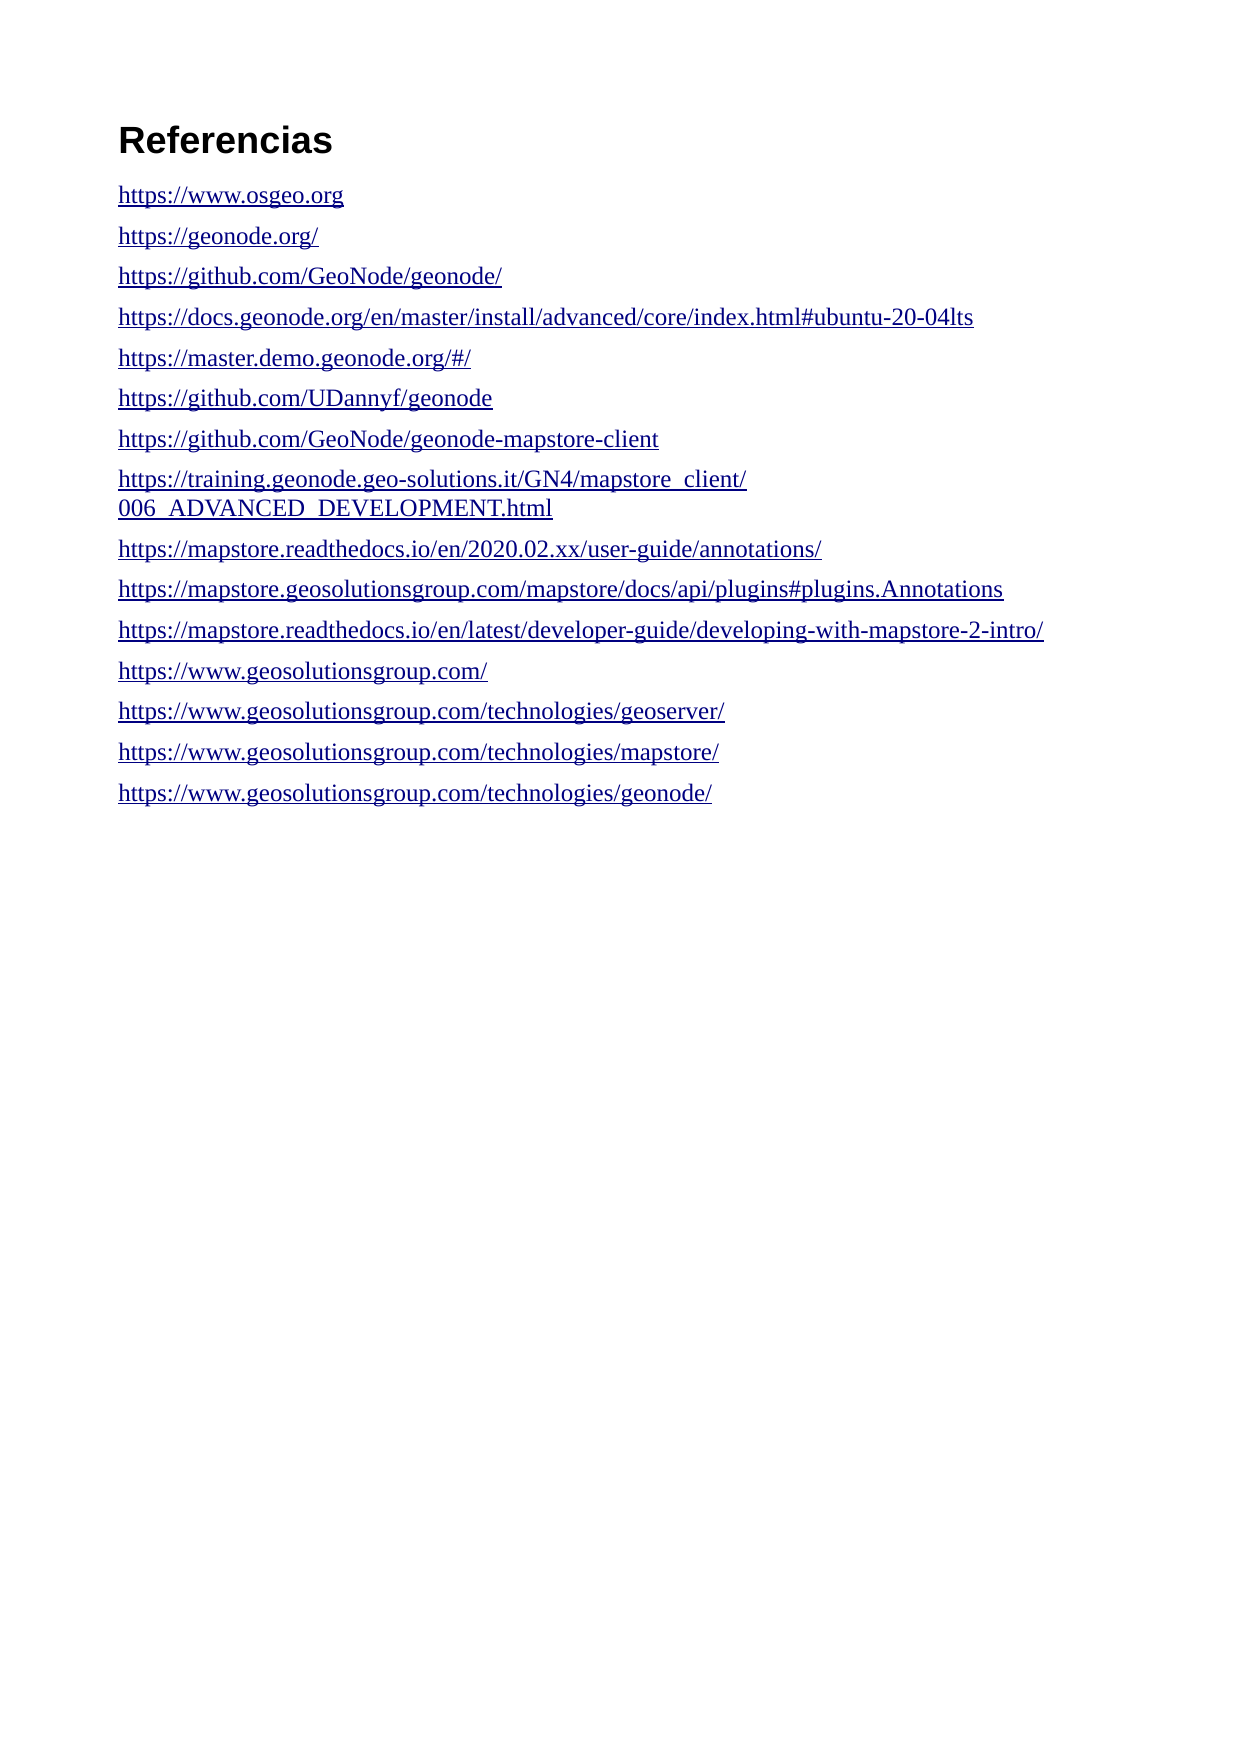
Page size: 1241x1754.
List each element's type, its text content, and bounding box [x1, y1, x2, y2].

text https://www.geosolutionsgroup.com/technologies/geoserver/ [118, 696, 1122, 725]
text https://www.osgeo.org [118, 180, 1122, 209]
text https://mapstore.geosolutionsgroup.com/mapstore/docs/api/plugins#plugins.Annotations [118, 574, 1122, 603]
subtitle Referencias [118, 118, 1122, 162]
text https://master.demo.geonode.org/#/ [118, 343, 1122, 371]
text https://www.geosolutionsgroup.com/ [118, 656, 1122, 684]
text https://geonode.org/ [118, 221, 1122, 249]
text https://mapstore.readthedocs.io/en/latest/developer-guide/developing-with-mapstore-2-intro/ [118, 615, 1122, 644]
text https://docs.geonode.org/en/master/install/advanced/core/index.html#ubuntu-20-04lts [118, 302, 1122, 331]
text https://www.geosolutionsgroup.com/technologies/mapstore/ [118, 737, 1122, 766]
text https://github.com/UDannyf/geonode [118, 383, 1122, 412]
text https://www.geosolutionsgroup.com/technologies/geonode/ [118, 778, 1122, 806]
text https://github.com/GeoNode/geonode/ [118, 261, 1122, 290]
text https://mapstore.readthedocs.io/en/2020.02.xx/user-guide/annotations/ [118, 534, 1122, 563]
text https://github.com/GeoNode/geonode-mapstore-client [118, 424, 1122, 453]
text https://training.geonode.geo-solutions.it/GN4/mapstore_client/006_ADVANCED_DEVELOPMENT.html [118, 464, 1122, 522]
